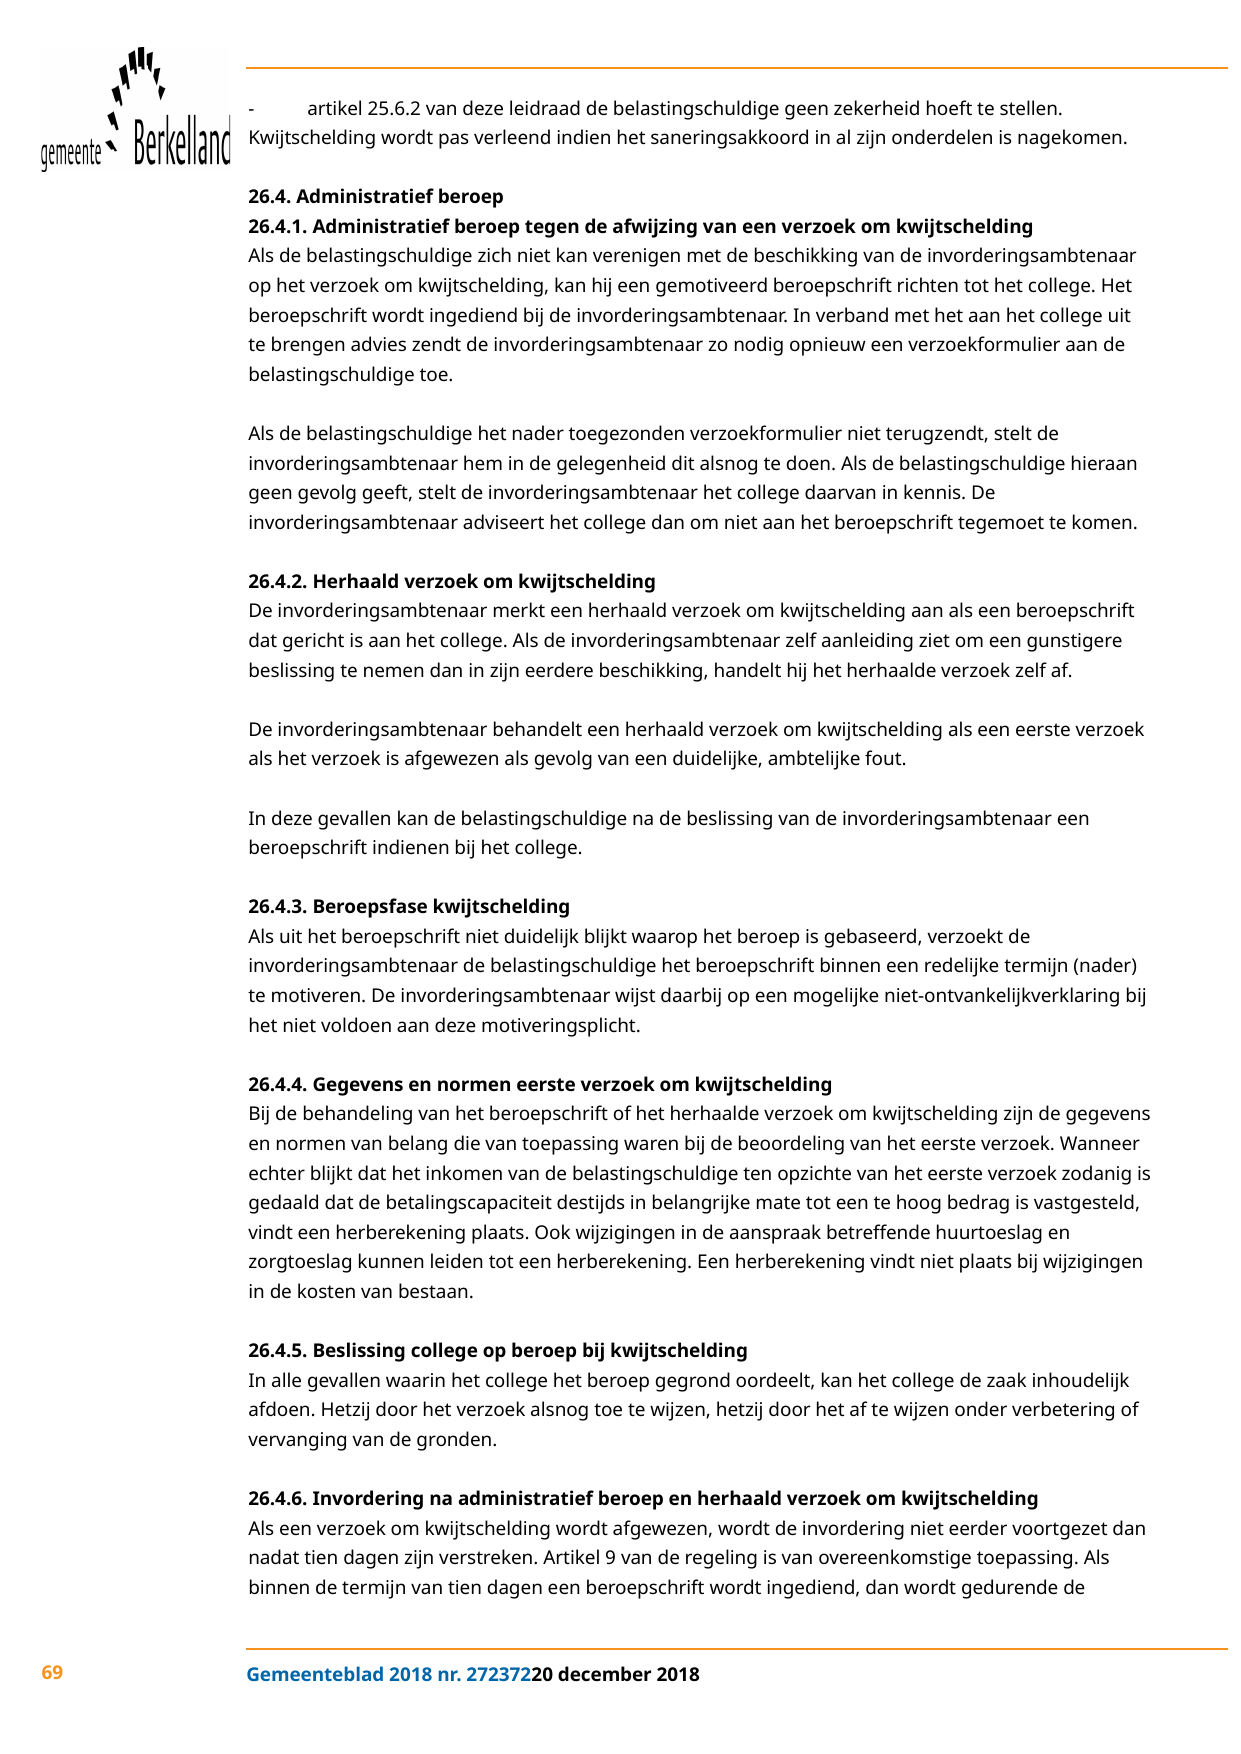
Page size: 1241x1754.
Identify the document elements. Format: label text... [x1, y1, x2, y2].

picture [41, 47, 231, 172]
text 26.4.4. Gegevens en normen eerste verzoek om kwijtschelding [248, 1071, 1152, 1097]
text 26.4. Administratief beroep [248, 183, 1152, 209]
text De invorderingsambtenaar behandelt een herhaald verzoek om kwijtschelding als een eerste verzoek als het verzoek is afgewezen als gevolg van een duidelijke, ambtelijke fout. [248, 716, 1152, 771]
text 26.4.6. Invordering na administratief beroep en herhaald verzoek om kwijtschelding [248, 1485, 1152, 1511]
text Als uit het beroepschrift niet duidelijk blijkt waarop het beroep is gebaseerd, verzoekt de invorderingsambtenaar de belastingschuldige het beroepschrift binnen een redelijke termijn (nader) te motiveren. De invorderingsambtenaar wijst daarbij op een mogelijke niet-ontvankelijkverklaring bij het niet voldoen aan deze motiveringsplicht. [248, 923, 1152, 1038]
text 26.4.2. Herhaald verzoek om kwijtschelding [248, 568, 1152, 594]
text Als een verzoek om kwijtschelding wordt afgewezen, wordt de invordering niet eerder voortgezet dan nadat tien dagen zijn verstreken. Artikel 9 van de regeling is van overeenkomstige toepassing. Als binnen de termijn van tien dagen een beroepschrift wordt ingediend, dan wordt gedurende de [248, 1515, 1152, 1600]
text Kwijtschelding wordt pas verleend indien het saneringsakkoord in al zijn onderdelen is nagekomen. [248, 124, 1152, 150]
text 26.4.1. Administratief beroep tegen de afwijzing van een verzoek om kwijtschelding [248, 213, 1152, 239]
text 26.4.3. Beroepsfase kwijtschelding [248, 893, 1152, 919]
text In alle gevallen waarin het college het beroep gegrond oordeelt, kan het college de zaak inhoudelijk afdoen. Hetzij door het verzoek alsnog toe te wijzen, hetzij door het af te wijzen onder verbetering of vervanging van de gronden. [248, 1367, 1152, 1452]
text De invorderingsambtenaar merkt een herhaald verzoek om kwijtschelding aan als een beroepschrift dat gericht is aan het college. Als de invorderingsambtenaar zelf aanleiding ziet om een gunstigere beslissing te nemen dan in zijn eerdere beschikking, handelt hij het herhaalde verzoek zelf af. [248, 598, 1152, 683]
text 26.4.5. Beslissing college op beroep bij kwijtschelding [248, 1337, 1152, 1363]
text Als de belastingschuldige zich niet kan verenigen met de beschikking van de invorderingsambtenaar op het verzoek om kwijtschelding, kan hij een gemotiveerd beroepschrift richten tot het college. Het beroepschrift wordt ingediend bij de invorderingsambtenaar. In verband met het aan het college uit te brengen advies zendt de invorderingsambtenaar zo nodig opnieuw een verzoekformulier aan de belastingschuldige toe. [248, 243, 1152, 387]
text Bij de behandeling van het beroepschrift of het herhaalde verzoek om kwijtschelding zijn de gegevens en normen van belang die van toepassing waren bij de beoordeling van het eerste verzoek. Wanneer echter blijkt dat het inkomen van de belastingschuldige ten opzichte van het eerste verzoek zodanig is gedaald dat de betalingscapaciteit destijds in belangrijke mate tot een te hoog bedrag is vastgesteld, vindt een herberekening plaats. Ook wijzigingen in de aanspraak betreffende huurtoeslag en zorgtoeslag kunnen leiden tot een herberekening. Een herberekening vindt niet plaats bij wijzigingen in de kosten van bestaan. [248, 1101, 1152, 1304]
list artikel 25.6.2 van deze leidraad de belastingschuldige geen zekerheid hoeft te stellen. [248, 95, 1152, 121]
text Als de belastingschuldige het nader toegezonden verzoekformulier niet terugzendt, stelt de invorderingsambtenaar hem in de gelegenheid dit alsnog te doen. Als de belastingschuldige hieraan geen gevolg geeft, stelt de invorderingsambtenaar het college daarvan in kennis. De invorderingsambtenaar adviseert het college dan om niet aan het beroepschrift tegemoet te komen. [248, 420, 1152, 535]
text In deze gevallen kan de belastingschuldige na de beslissing van de invorderingsambtenaar een beroepschrift indienen bij het college. [248, 805, 1152, 860]
